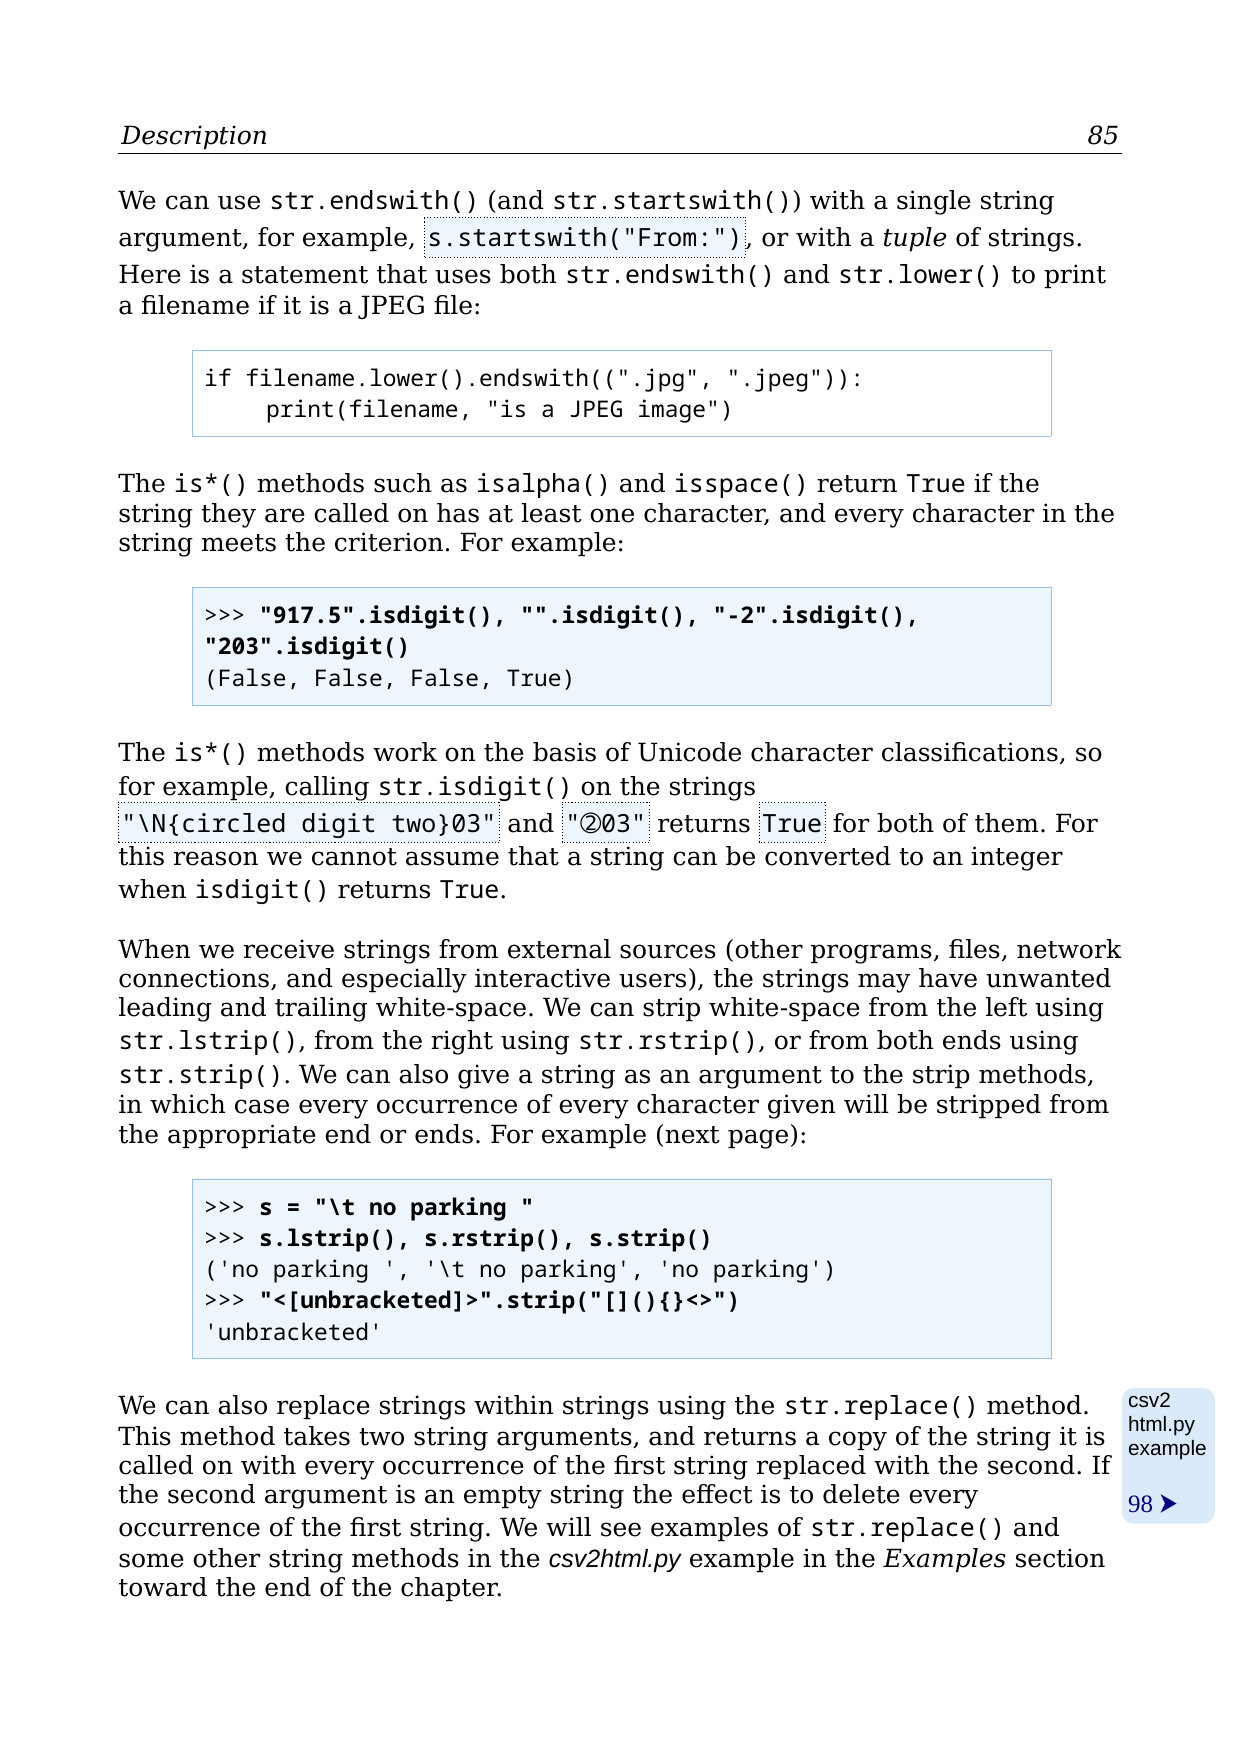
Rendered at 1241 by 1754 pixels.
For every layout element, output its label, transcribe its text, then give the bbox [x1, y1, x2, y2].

text We can also replace strings within strings using the str.replace() method. This method takes two string arguments, and returns a copy of the string it is called on with every occurrence of the first string replaced with the second. If the second argument is an empty string the effect is to delete every occurrence of the first string. We will see examples of str.replace() and some other string methods in the csv2html.py example in the Examples section toward the end of the chapter. [118, 1388, 1122, 1602]
text 'unbracketed' [193, 1303, 1051, 1358]
text >>> "917.5".isdigit(), "".isdigit(), "-2".isdigit(), "203".isdigit() [193, 588, 1051, 650]
text ('no parking ', '\t no parking', 'no parking') [193, 1241, 1051, 1272]
text print(filename, "is a JPEG image") [193, 381, 1051, 436]
text >>> s.lstrip(), s.rstrip(), s.strip() [193, 1210, 1051, 1241]
text >>> s = "\t no parking " [193, 1180, 1051, 1210]
text if filename.lower().endswith((".jpg", ".jpeg")): [193, 351, 1051, 381]
text When we receive strings from external sources (other programs, files, network connections, and especially interactive users), the strings may have unwanted leading and trailing white-space. We can strip white-space from the left using str.lstrip(), from the right using str.rstrip(), or from both ends using str.strip(). We can also give a string as an argument to the strip methods, in which case every occurrence of every character given will be stripped from the appropriate end or ends. For example (next page): [118, 935, 1122, 1149]
text (False, False, False, True) [193, 650, 1051, 705]
text The is*() methods such as isalpha() and isspace() return True if the string they are called on has at least one character, and every character in the string meets the criterion. For example: [118, 465, 1122, 558]
text We can use str.endswith() (and str.startswith()) with a single string argument, for example, s.startswith("From:"), or with a tuple of strings. Here is a statement that uses both str.endswith() and str.lower() to print a filename if it is a JPEG file: [118, 183, 1122, 320]
text The is*() methods work on the basis of Unicode character classifications, so for example, calling str.isdigit() on the strings "\⁠N{circled digit two}03" and "➁03" returns True for both of them. For this reason we cannot assume that a string can be converted to an integer when isdigit() returns True. [118, 734, 1122, 906]
text >>> "<[unbracketed]>".strip("[](){}<>") [193, 1272, 1051, 1303]
